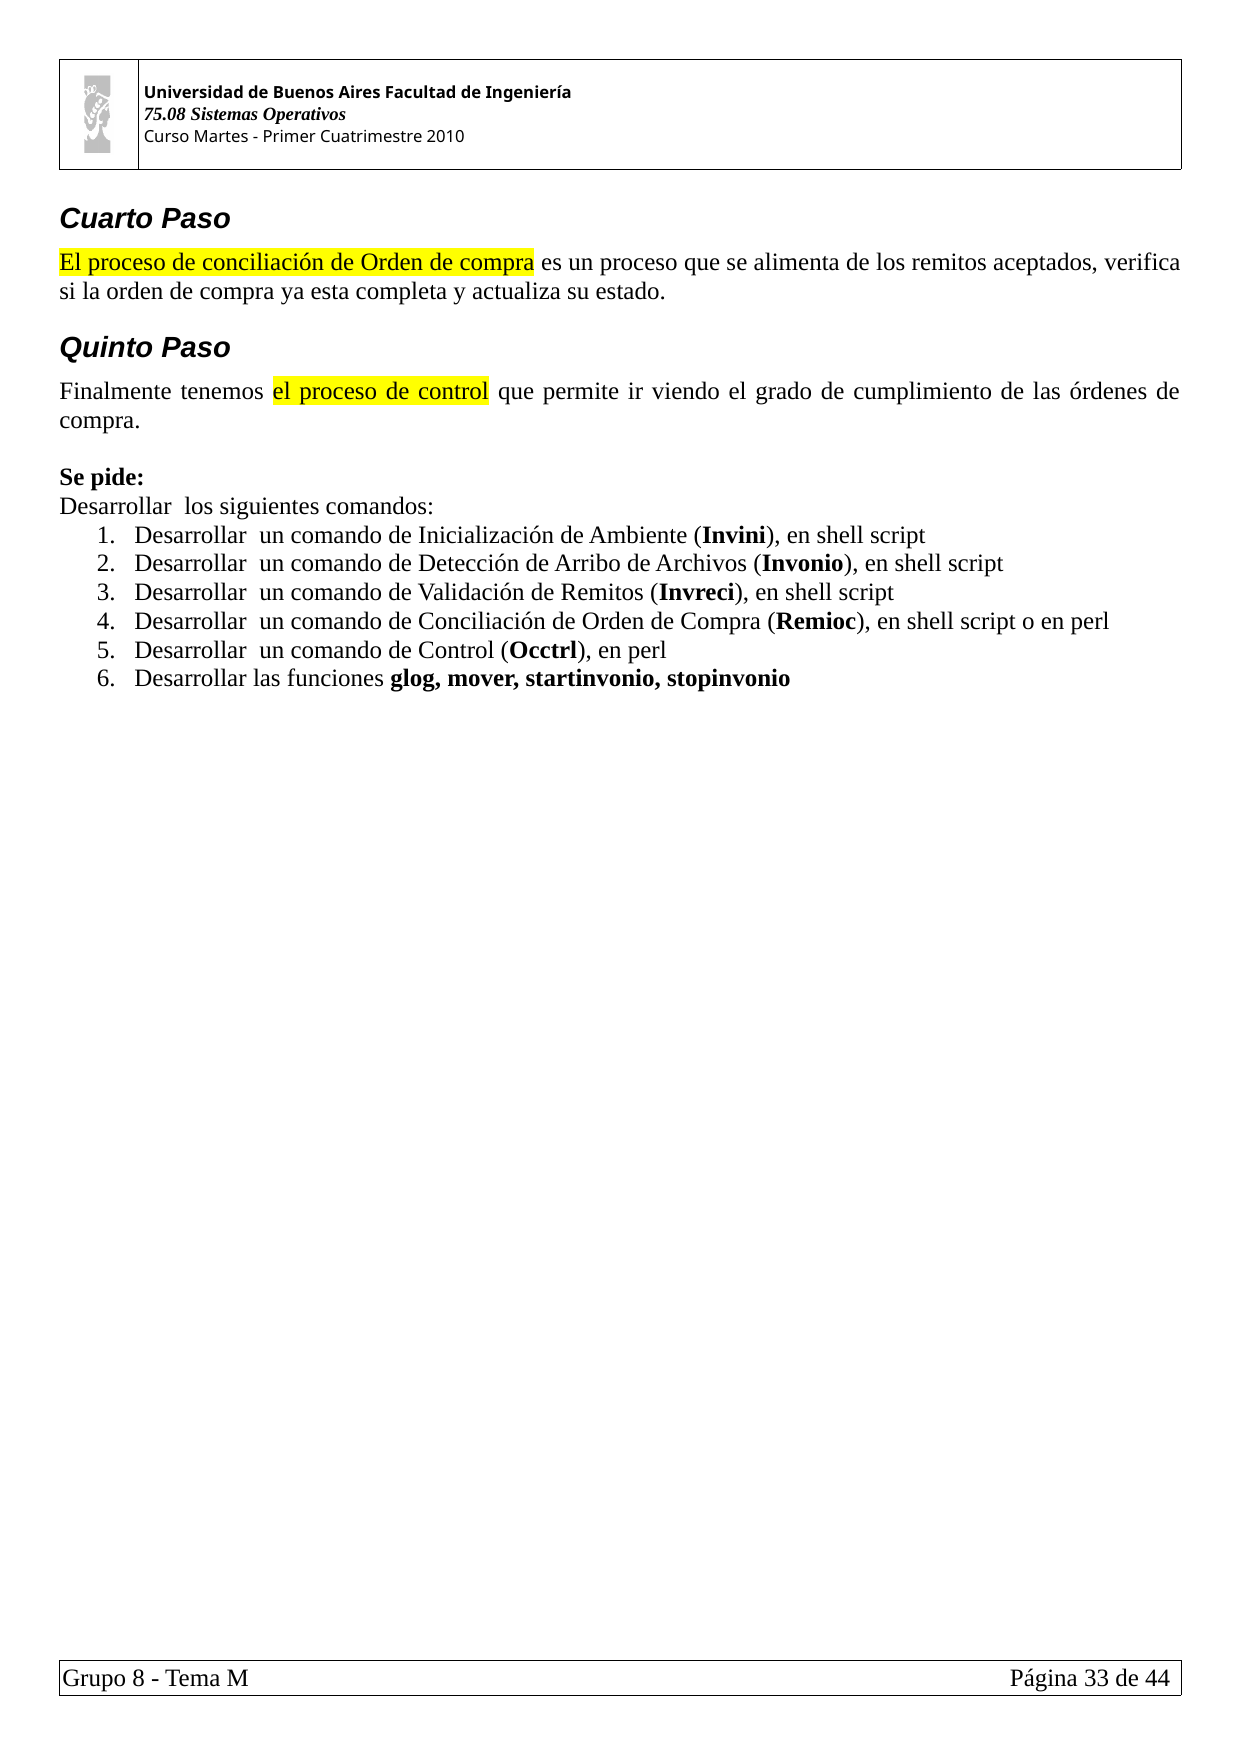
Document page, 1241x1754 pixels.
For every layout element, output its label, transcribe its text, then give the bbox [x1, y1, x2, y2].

text El proceso de conciliación de Orden de compra es un proceso que se alimenta de los remitos aceptados, verifica si la orden de compra ya esta completa y actualiza su estado. [59, 247, 1181, 305]
list Desarrollar un comando de Control (Occtrl), en perl [97, 635, 1181, 663]
subtitle Cuarto Paso [59, 201, 1181, 235]
subtitle Quinto Paso [59, 330, 1181, 363]
text Desarrollar los siguientes comandos: [59, 491, 1181, 520]
text Finalmente tenemos el proceso de control que permite ir viendo el grado de cumplimiento de las órdenes de compra. [59, 376, 1181, 433]
list Desarrollar un comando de Inicialización de Ambiente (Invini), en shell script [97, 520, 1181, 548]
picture [83, 73, 114, 155]
list Desarrollar un comando de Validación de Remitos (Invreci), en shell script [97, 577, 1181, 606]
list Desarrollar las funciones glog, mover, startinvonio, stopinvonio [97, 663, 1181, 692]
list Desarrollar un comando de Conciliación de Orden de Compra (Remioc), en shell script o en perl [97, 606, 1181, 635]
text Se pide: [59, 462, 1181, 491]
list Desarrollar un comando de Detección de Arribo de Archivos (Invonio), en shell script [97, 548, 1181, 577]
